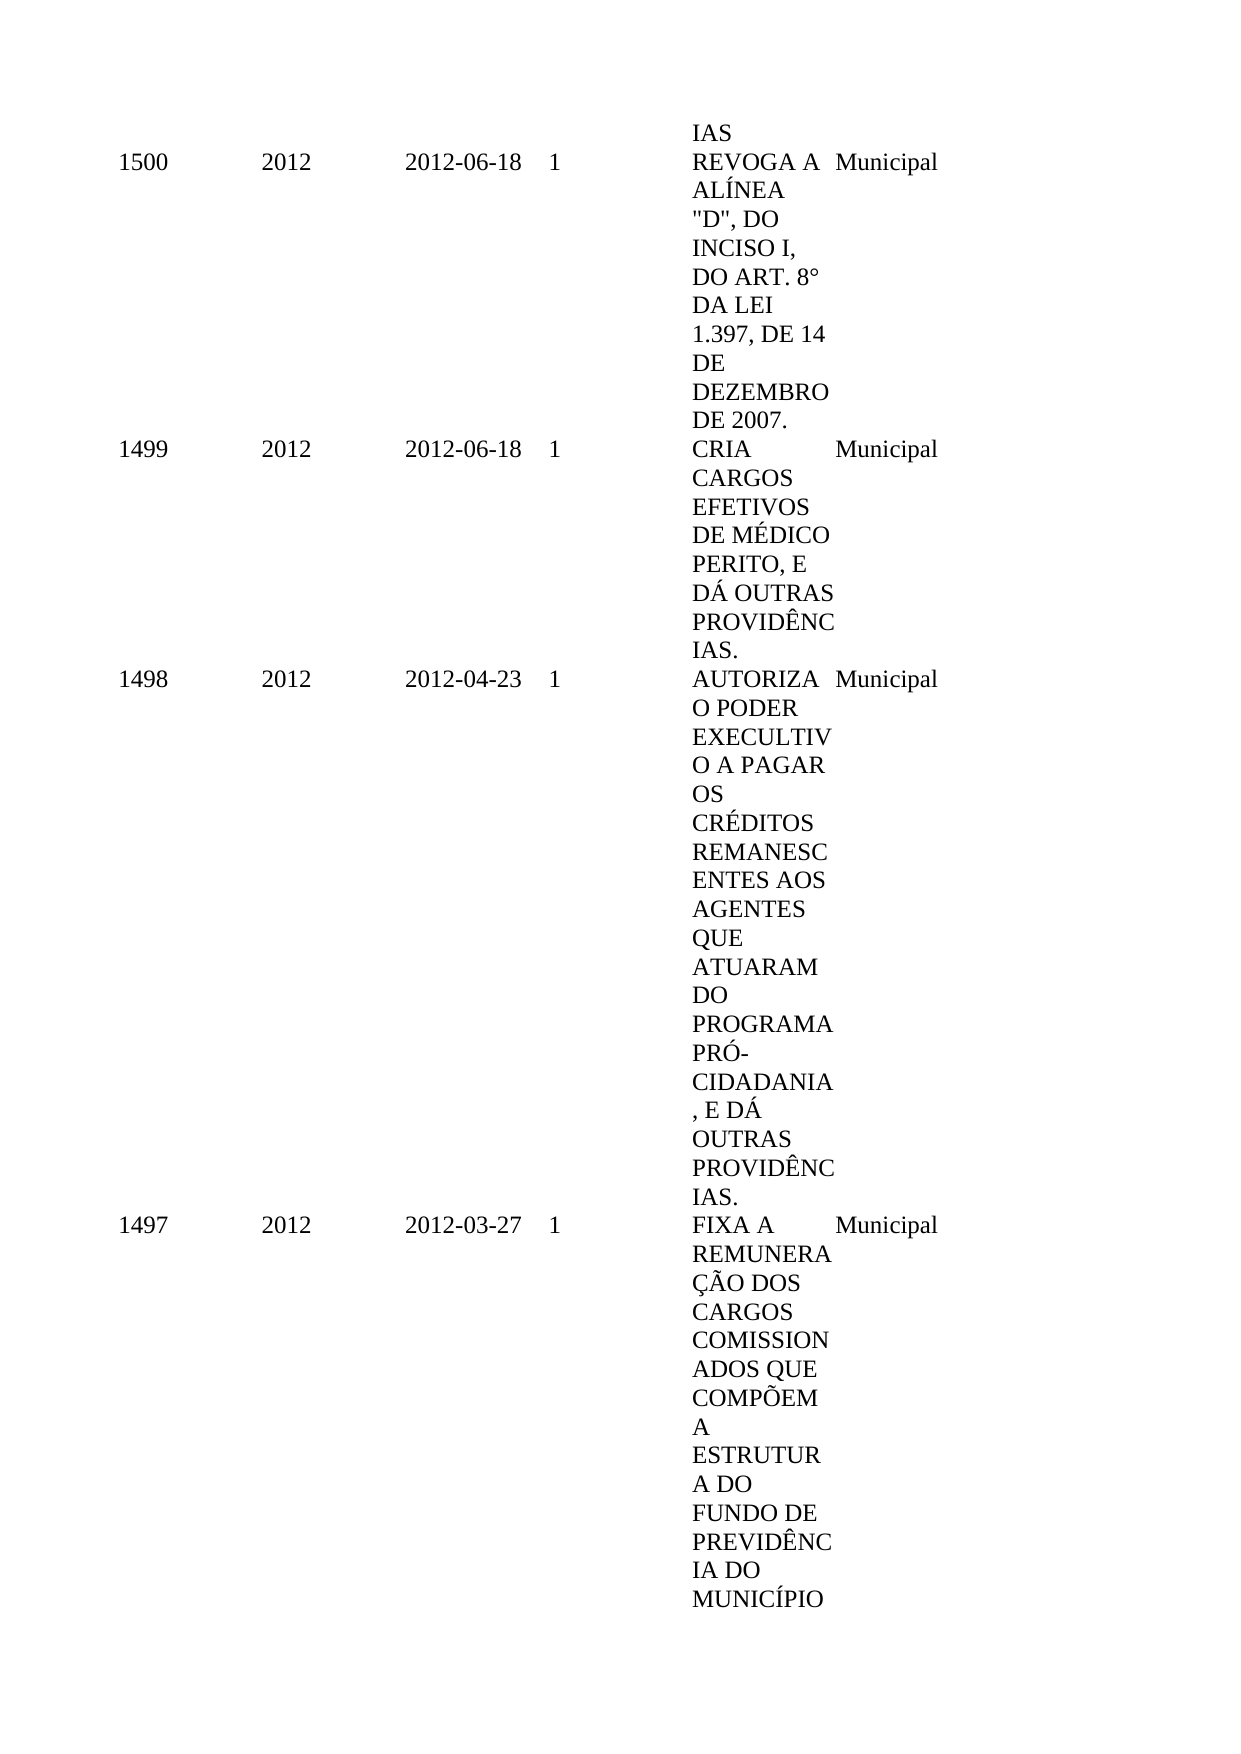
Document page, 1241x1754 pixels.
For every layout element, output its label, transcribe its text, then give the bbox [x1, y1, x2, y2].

table_cell [979, 1211, 1122, 1613]
table_cell 1 [548, 1211, 692, 1613]
table_cell [979, 118, 1122, 147]
table_cell Municipal [835, 147, 979, 434]
table_cell 1497 [118, 1211, 261, 1613]
table_cell 1498 [118, 664, 261, 1211]
table_cell 2012 [261, 147, 405, 434]
table_cell 1 [548, 434, 692, 664]
table_cell Municipal [835, 434, 979, 664]
table_cell 1 [548, 664, 692, 1211]
table_cell [979, 434, 1122, 664]
table_cell 2012-06-18 [405, 147, 548, 434]
table_cell [979, 664, 1122, 1211]
table_cell [261, 118, 405, 147]
table_cell 1 [548, 147, 692, 434]
table_cell CRIA CARGOS EFETIVOS DE MÉDICO PERITO, E DÁ OUTRAS PROVIDÊNCIAS. [692, 434, 835, 664]
table_cell Municipal [835, 664, 979, 1211]
table_cell 1499 [118, 434, 261, 664]
table_cell IAS [692, 118, 835, 147]
table_cell AUTORIZA O PODER EXECULTIVO A PAGAR OS CRÉDITOS REMANESCENTES AOS AGENTES QUE ATUARAM DO PROGRAMA PRÓ-CIDADANIA, E DÁ OUTRAS PROVIDÊNCIAS. [692, 664, 835, 1211]
table_cell 2012 [261, 434, 405, 664]
table_cell [548, 118, 692, 147]
table_cell 2012-04-23 [405, 664, 548, 1211]
table_cell 2012 [261, 1211, 405, 1613]
table_cell 2012-03-27 [405, 1211, 548, 1613]
table_cell FIXA A REMUNERAÇÃO DOS CARGOS COMISSIONADOS QUE COMPÕEM A ESTRUTURA DO FUNDO DE PREVIDÊNCIA DO MUNICÍPIO [692, 1211, 835, 1613]
table_cell 2012 [261, 664, 405, 1211]
table_cell [118, 118, 261, 147]
table_cell [405, 118, 548, 147]
table_cell 1500 [118, 147, 261, 434]
table_cell [835, 118, 979, 147]
table_cell 2012-06-18 [405, 434, 548, 664]
table_cell REVOGA A ALÍNEA "D", DO INCISO I, DO ART. 8° DA LEI 1.397, DE 14 DE DEZEMBRO DE 2007. [692, 147, 835, 434]
table_cell [979, 147, 1122, 434]
table_cell Municipal [835, 1211, 979, 1613]
